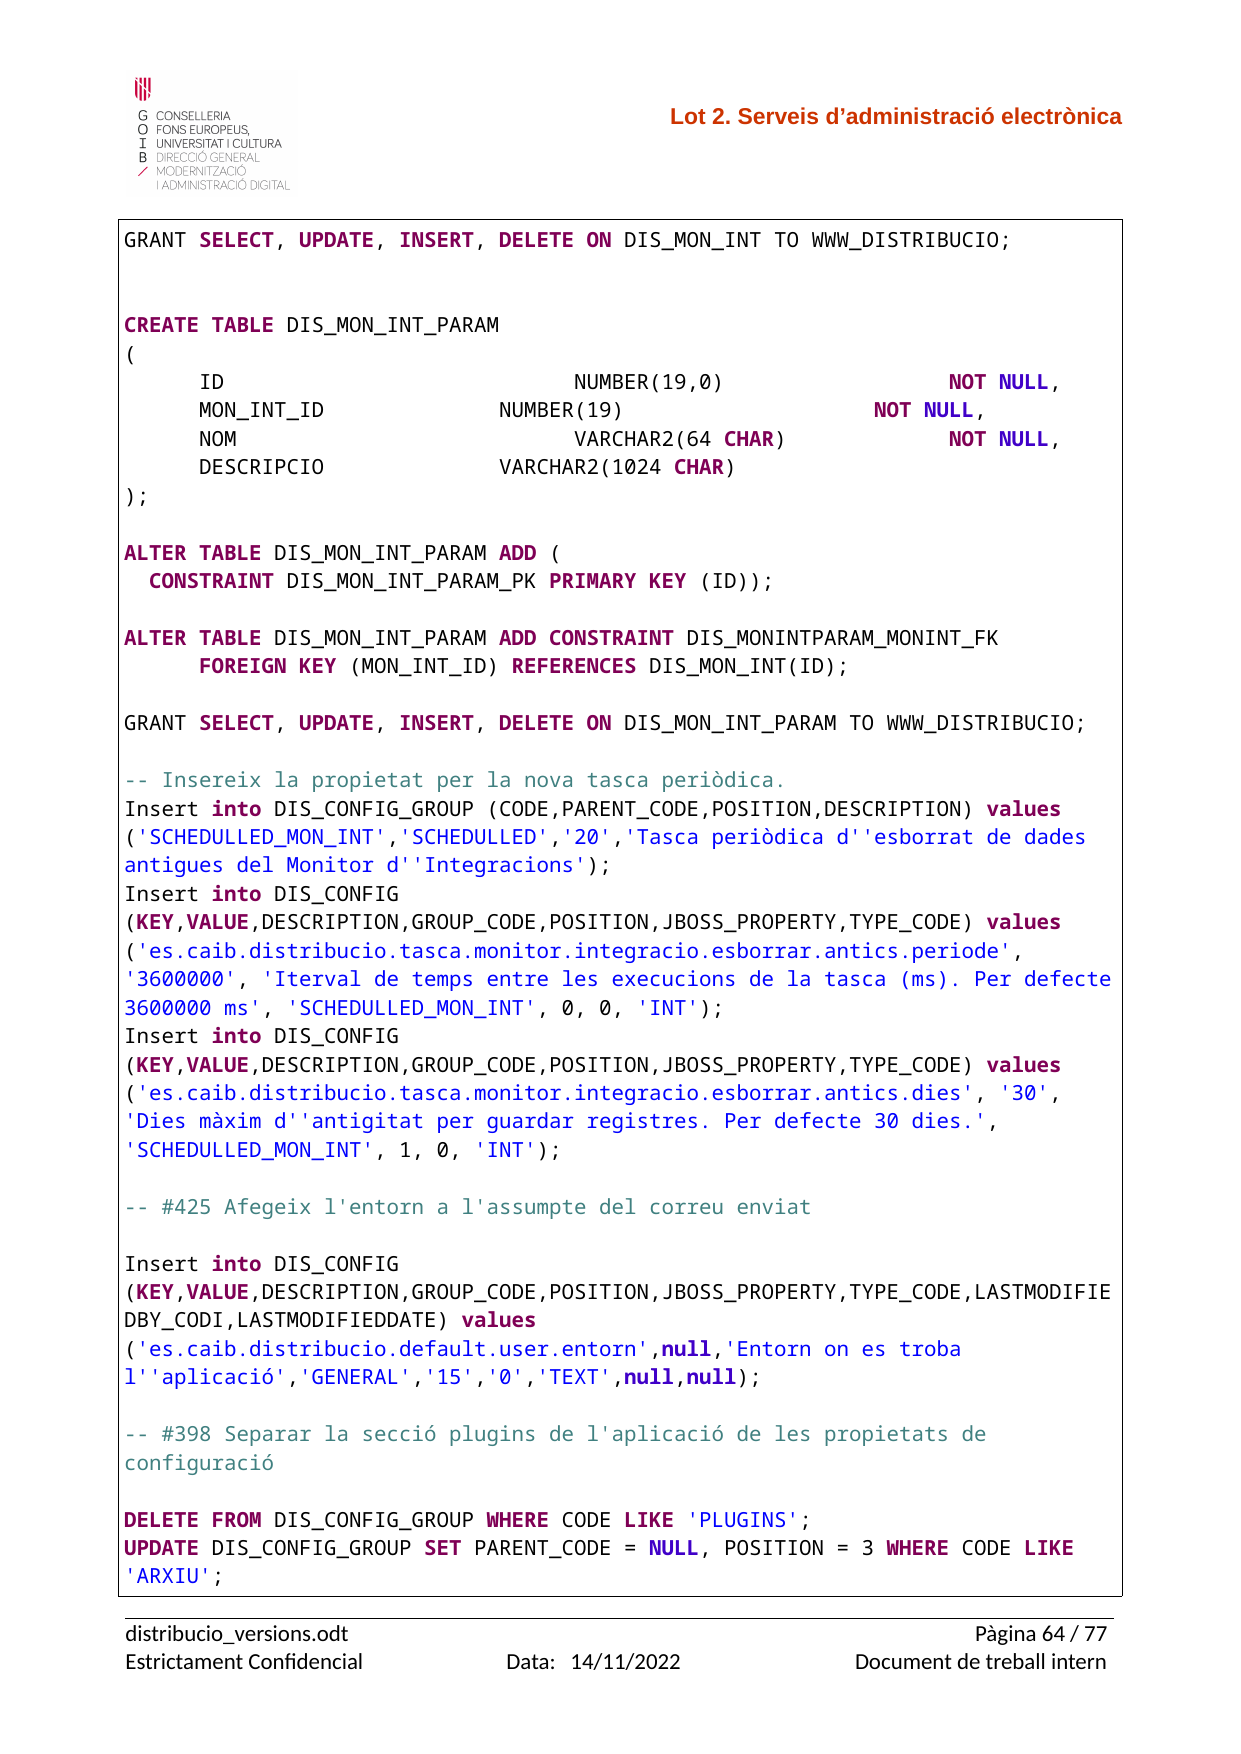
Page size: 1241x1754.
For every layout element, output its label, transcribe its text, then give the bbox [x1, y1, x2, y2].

picture [126, 70, 299, 197]
table_header GRANT SELECT, UPDATE, INSERT, DELETE ON DIS_MON_INT TO WWW_DISTRIBUCIO; CREATE TABLE DIS_MON_INT_PARAM ( ID NUMBER(19,0) NOT NULL, MON_INT_ID NUMBER(19) NOT NULL, NOM VARCHAR2(64 CHAR) NOT NULL, DESCRIPCIO VARCHAR2(1024 CHAR) ); ALTER TABLE DIS_MON_INT_PARAM ADD ( CONSTRAINT DIS_MON_INT_PARAM_PK PRIMARY KEY (ID)); ALTER TABLE DIS_MON_INT_PARAM ADD CONSTRAINT DIS_MONINTPARAM_MONINT_FK FOREIGN KEY (MON_INT_ID) REFERENCES DIS_MON_INT(ID); GRANT SELECT, UPDATE, INSERT, DELETE ON DIS_MON_INT_PARAM TO WWW_DISTRIBUCIO; -- Insereix la propietat per la nova tasca periòdica. Insert into DIS_CONFIG_GROUP (CODE,PARENT_CODE,POSITION,DESCRIPTION) values ('SCHEDULLED_MON_INT','SCHEDULLED','20','Tasca periòdica d''esborrat de dades antigues del Monitor d''Integracions'); Insert into DIS_CONFIG (KEY,VALUE,DESCRIPTION,GROUP_CODE,POSITION,JBOSS_PROPERTY,TYPE_CODE) values ('es.caib.distribucio.tasca.monitor.integracio.esborrar.antics.periode', '3600000', 'Iterval de temps entre les execucions de la tasca (ms). Per defecte 3600000 ms', 'SCHEDULLED_MON_INT', 0, 0, 'INT'); Insert into DIS_CONFIG (KEY,VALUE,DESCRIPTION,GROUP_CODE,POSITION,JBOSS_PROPERTY,TYPE_CODE) values ('es.caib.distribucio.tasca.monitor.integracio.esborrar.antics.dies', '30', 'Dies màxim d''antigitat per guardar registres. Per defecte 30 dies.', 'SCHEDULLED_MON_INT', 1, 0, 'INT'); -- #425 Afegeix l'entorn a l'assumpte del correu enviat Insert into DIS_CONFIG (KEY,VALUE,DESCRIPTION,GROUP_CODE,POSITION,JBOSS_PROPERTY,TYPE_CODE,LASTMODIFIEDBY_CODI,LASTMODIFIEDDATE) values ('es.caib.distribucio.default.user.entorn',null,'Entorn on es troba l''aplicació','GENERAL','15','0','TEXT',null,null); -- #398 Separar la secció plugins de l'aplicació de les propietats de configuració DELETE FROM DIS_CONFIG_GROUP WHERE CODE LIKE 'PLUGINS'; UPDATE DIS_CONFIG_GROUP SET PARENT_CODE = NULL, POSITION = 3 WHERE CODE LIKE 'ARXIU'; [119, 220, 1122, 1596]
